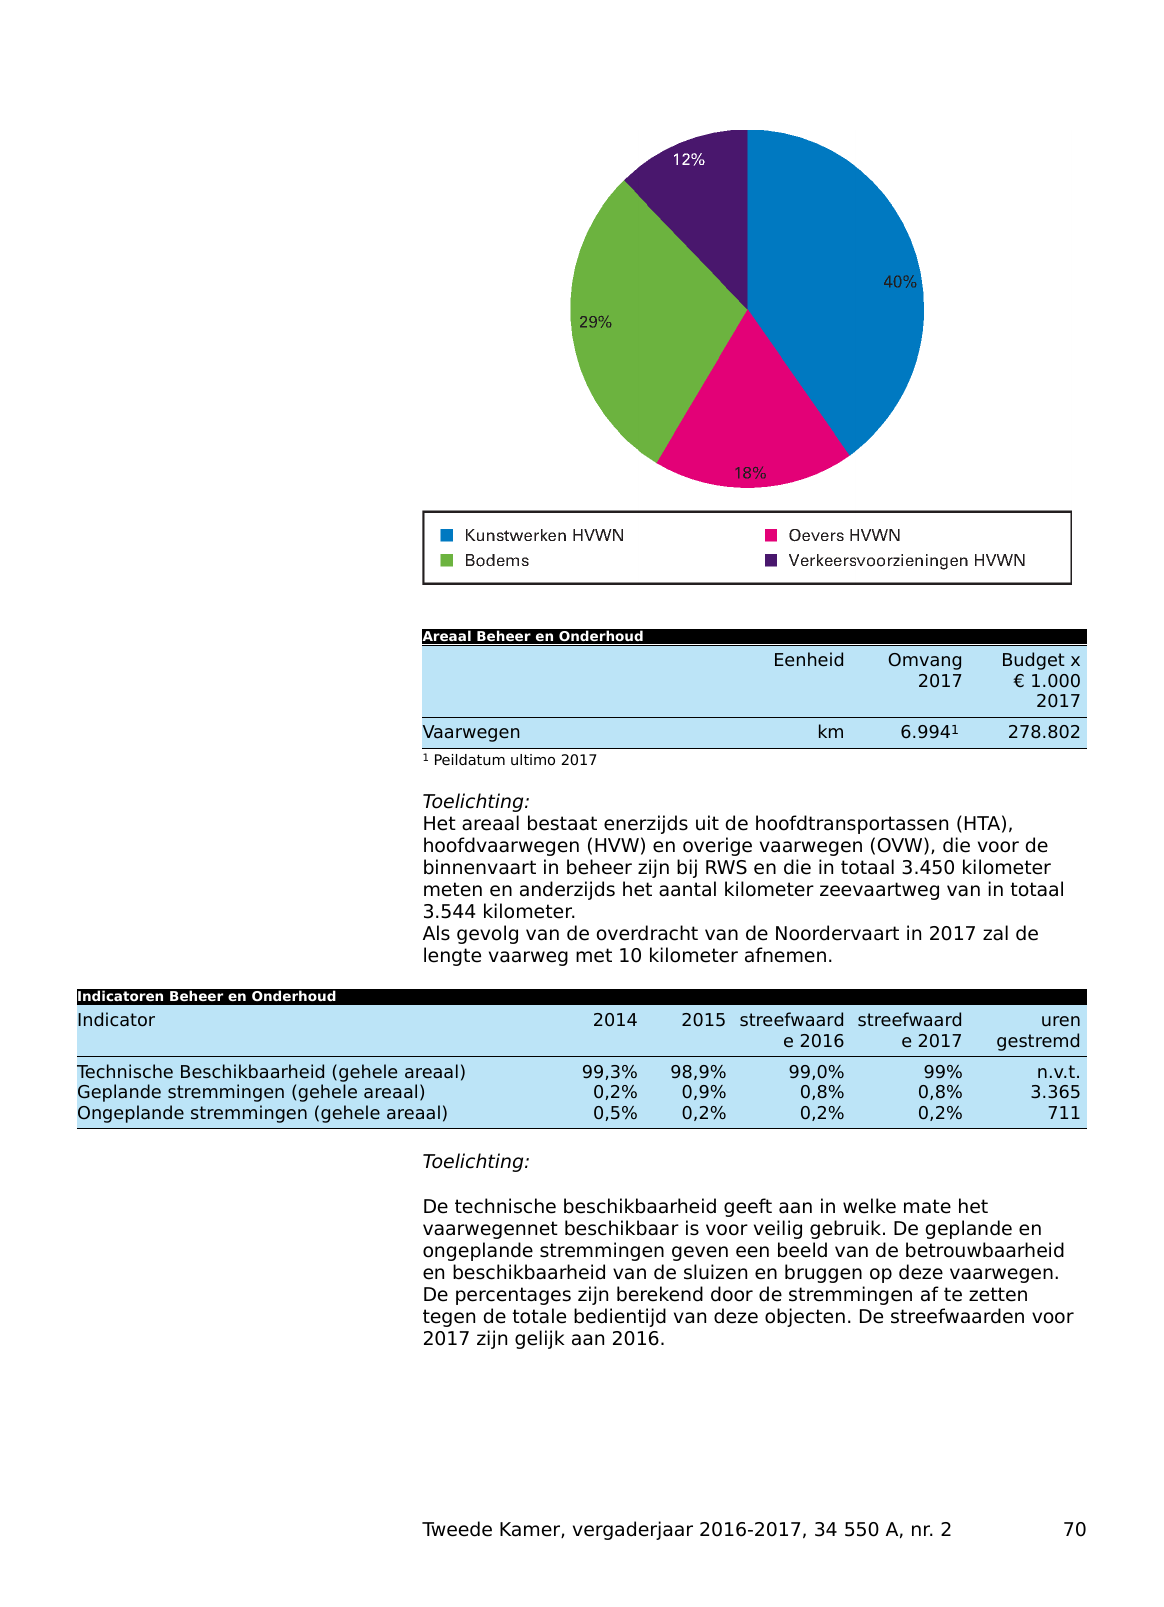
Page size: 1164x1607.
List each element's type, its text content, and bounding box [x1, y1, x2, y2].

table_cell 0,8% [850, 1082, 968, 1103]
text De technische beschikbaarheid geeft aan in welke mate het vaarwegennet beschikbaar is voor veilig gebruik. De geplande en ongeplande stremmingen geven een beeld van de betrouwbaarheid en beschikbaarheid van de sluizen en bruggen op deze vaarwegen. De percentages zijn berekend door de stremmingen af te zetten tegen de totale bedientijd van deze objecten. De streefwaarden voor 2017 zijn gelijk aan 2016. [422, 1196, 1087, 1349]
table_cell Indicator [77, 1005, 555, 1056]
picture [422, 130, 1072, 585]
table_cell Geplande stremmingen (gehele areaal) [77, 1082, 555, 1103]
table_cell 99,0% [732, 1057, 850, 1082]
table_cell 6.9941 [850, 718, 968, 748]
table_cell 0,2% [555, 1082, 644, 1103]
table_header Indicatoren Beheer en Onderhoud [77, 989, 1087, 1004]
table_cell Budget x € 1.000 2017 [969, 646, 1087, 717]
table_cell km [732, 718, 850, 748]
table_cell Omvang 2017 [850, 646, 968, 717]
table_cell 99,3% [555, 1057, 644, 1082]
table_cell 99% [850, 1057, 968, 1082]
table_cell 0,5% [555, 1103, 644, 1128]
table_cell [422, 646, 732, 717]
table_cell 3.365 [969, 1082, 1087, 1103]
table_cell Vaarwegen [422, 718, 732, 748]
table_cell 711 [969, 1103, 1087, 1128]
table_cell 0,8% [732, 1082, 850, 1103]
table_cell Ongeplande stremmingen (gehele areaal) [77, 1103, 555, 1128]
table_cell 278.802 [969, 718, 1087, 748]
subtitle Toelichting: [422, 1151, 1087, 1173]
table_cell 0,2% [644, 1103, 732, 1128]
table_cell 0,2% [732, 1103, 850, 1128]
table_cell 2015 [644, 1005, 732, 1056]
table_cell 1 Peildatum ultimo 2017 [422, 749, 1087, 769]
table_header Areaal Beheer en Onderhoud [422, 629, 1087, 644]
text Het areaal bestaat enerzijds uit de hoofdtransportassen (HTA), hoofdvaarwegen (HVW) en overige vaarwegen (OVW), die voor de binnenvaart in beheer zijn bij RWS en die in totaal 3.450 kilometer meten en anderzijds het aantal kilometer zeevaartweg van in totaal 3.544 kilometer. [422, 813, 1087, 923]
text Als gevolg van de overdracht van de Noordervaart in 2017 zal de lengte vaarweg met 10 kilometer afnemen. [422, 923, 1087, 967]
text Toelichting: [422, 791, 1087, 813]
table_cell Eenheid [732, 646, 850, 717]
table_cell streefwaarde 2017 [850, 1005, 968, 1056]
table_cell n.v.t. [969, 1057, 1087, 1082]
table_cell streefwaarde 2016 [732, 1005, 850, 1056]
table_cell 0,9% [644, 1082, 732, 1103]
table_cell 0,2% [850, 1103, 968, 1128]
table_cell Technische Beschikbaarheid (gehele areaal) [77, 1057, 555, 1082]
table_cell uren gestremd [969, 1005, 1087, 1056]
table_cell 2014 [555, 1005, 644, 1056]
table_cell 98,9% [644, 1057, 732, 1082]
